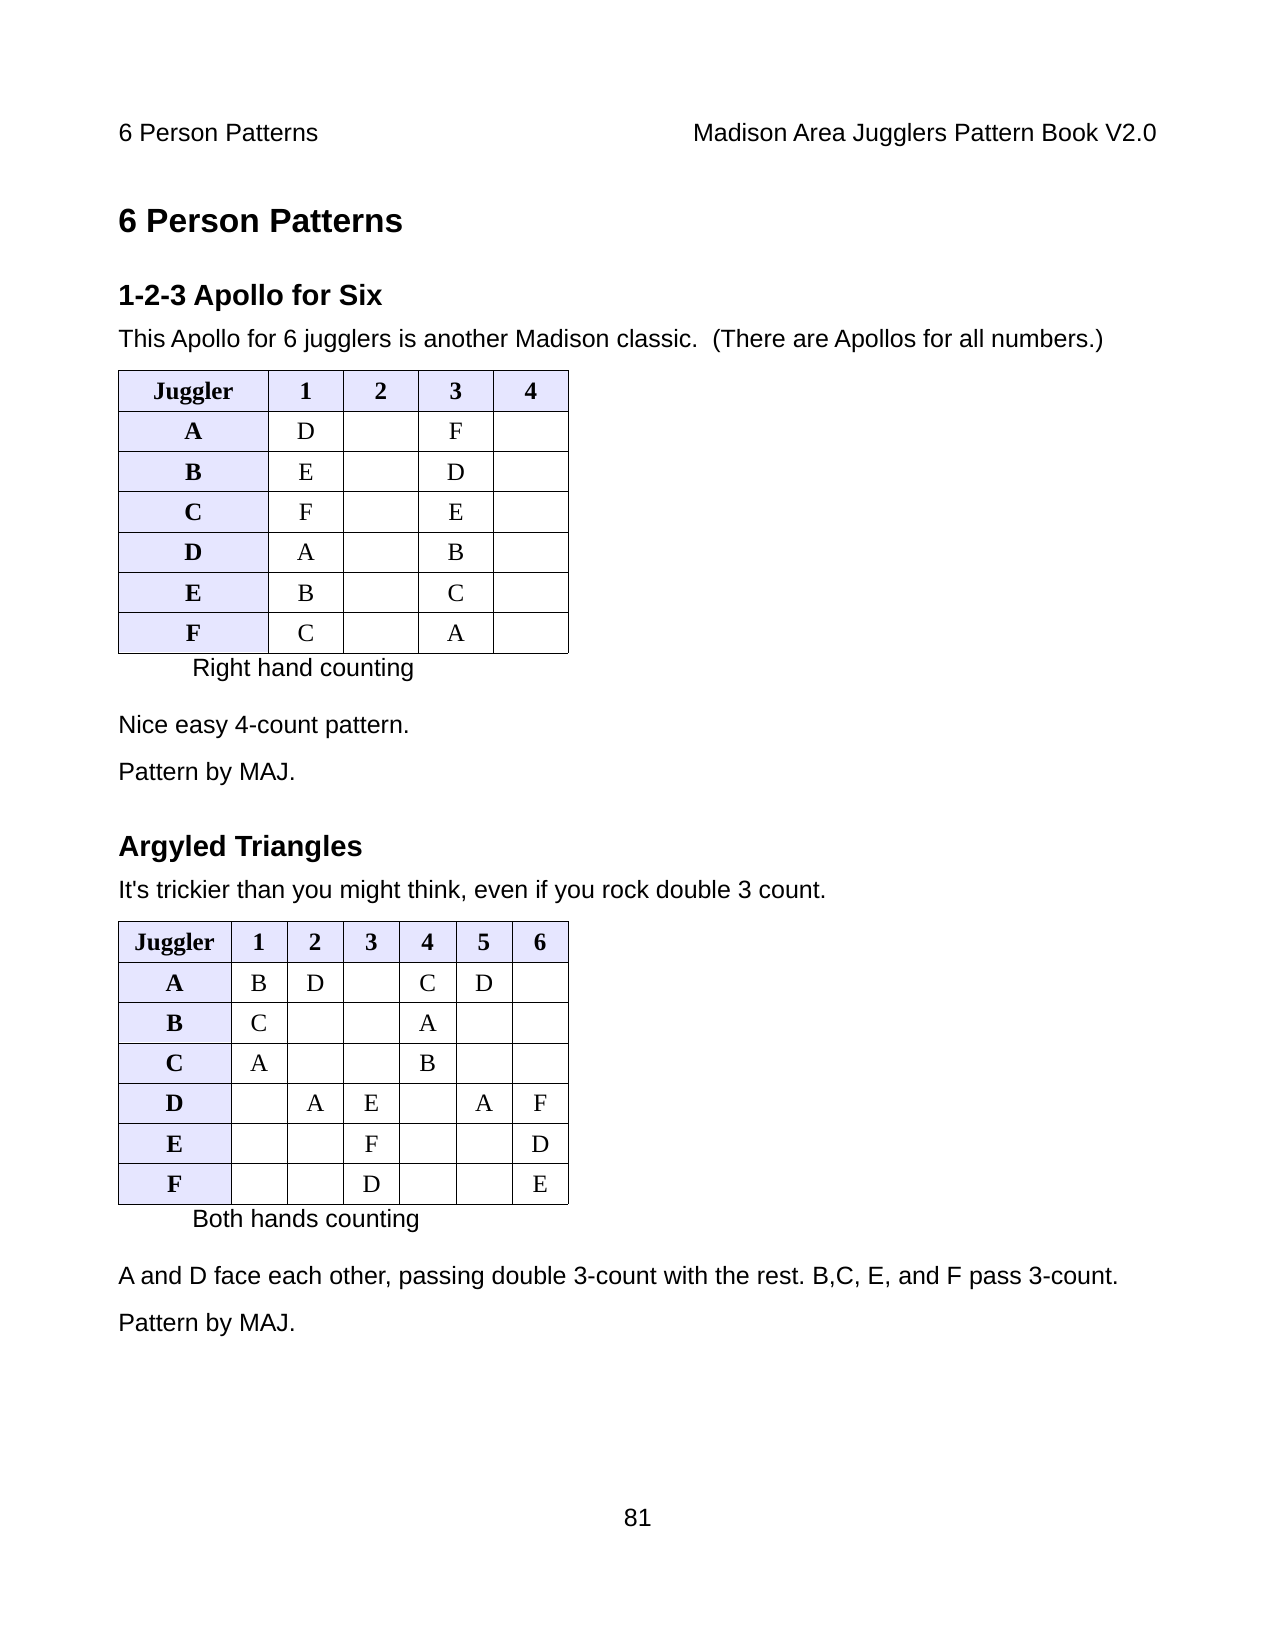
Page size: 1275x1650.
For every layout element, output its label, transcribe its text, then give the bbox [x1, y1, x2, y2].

text A and D face each other, passing double 3-count with the rest. B,C, E, and F pass 3-count. [118, 1261, 1157, 1290]
table_header 5 [457, 922, 512, 962]
table_cell F [344, 1124, 399, 1163]
table_cell A [269, 533, 343, 572]
table_cell [494, 573, 568, 612]
table_cell [494, 613, 568, 652]
table_cell D [269, 412, 343, 451]
table_cell B [119, 452, 268, 491]
table_cell [288, 1044, 343, 1083]
table_cell D [119, 1084, 231, 1123]
table_header 2 [344, 371, 418, 411]
table_cell [344, 573, 418, 612]
table_header 3 [419, 371, 493, 411]
table_cell [344, 452, 418, 491]
table_cell [232, 1084, 287, 1123]
table_cell C [232, 1003, 287, 1042]
table_cell F [119, 613, 268, 652]
table_cell C [419, 573, 493, 612]
table_cell [457, 1164, 512, 1204]
table_cell [400, 1124, 456, 1163]
table_cell F [513, 1084, 568, 1123]
table_cell [513, 1044, 568, 1083]
table_cell D [344, 1164, 399, 1204]
table_cell F [269, 492, 343, 532]
table_cell [344, 1044, 399, 1083]
table_cell [344, 492, 418, 532]
table_cell C [400, 963, 456, 1002]
table_cell C [119, 1044, 231, 1083]
table_cell [344, 412, 418, 451]
subtitle 1-2-3 Apollo for Six [118, 277, 1157, 311]
table_cell D [419, 452, 493, 491]
table_cell F [119, 1164, 231, 1204]
subtitle 6 Person Patterns [118, 201, 1157, 240]
table_cell F [419, 412, 493, 451]
table_cell A [232, 1044, 287, 1083]
table_cell [457, 1124, 512, 1163]
table_cell E [513, 1164, 568, 1204]
table_cell [344, 613, 418, 652]
table_cell [344, 963, 399, 1002]
table_cell A [457, 1084, 512, 1123]
table_header 3 [344, 922, 399, 962]
text This Apollo for 6 jugglers is another Madison classic. (There are Apollos for all numbers.) [118, 323, 1157, 352]
text Right hand counting [118, 653, 1157, 681]
text It's trickier than you might think, even if you rock double 3 count. [118, 875, 1157, 903]
table_cell [288, 1003, 343, 1042]
table_cell A [419, 613, 493, 652]
table_cell [513, 1003, 568, 1042]
table_cell E [119, 1124, 231, 1163]
table_cell B [419, 533, 493, 572]
table_cell E [419, 492, 493, 532]
table_header 2 [288, 922, 343, 962]
table_cell [494, 533, 568, 572]
table_cell D [457, 963, 512, 1002]
table_header Juggler [119, 922, 231, 962]
table_header 4 [494, 371, 568, 411]
table_cell [494, 452, 568, 491]
table_cell A [119, 963, 231, 1002]
table_cell [513, 963, 568, 1002]
table_header 6 [513, 922, 568, 962]
table_cell [344, 533, 418, 572]
table_cell [288, 1164, 343, 1204]
table_cell B [400, 1044, 456, 1083]
table_cell E [119, 573, 268, 612]
table_header 1 [269, 371, 343, 411]
table_cell B [119, 1003, 231, 1042]
table_cell A [119, 412, 268, 451]
table_cell B [269, 573, 343, 612]
table_cell E [344, 1084, 399, 1123]
table_cell D [288, 963, 343, 1002]
text Pattern by MAJ. [118, 1308, 1157, 1337]
table_cell [494, 492, 568, 532]
table_cell [400, 1164, 456, 1204]
table_cell [288, 1124, 343, 1163]
table_header Juggler [119, 371, 268, 411]
text Nice easy 4-count pattern. [118, 710, 1157, 739]
table_cell [344, 1003, 399, 1042]
text Pattern by MAJ. [118, 757, 1157, 786]
table_cell A [288, 1084, 343, 1123]
table_cell [232, 1124, 287, 1163]
text Both hands counting [118, 1204, 1157, 1232]
table_cell C [269, 613, 343, 652]
table_cell D [119, 533, 268, 572]
table_header 1 [232, 922, 287, 962]
table_cell [494, 412, 568, 451]
table_cell D [513, 1124, 568, 1163]
subtitle Argyled Triangles [118, 829, 1157, 862]
table_cell [457, 1003, 512, 1042]
table_cell C [119, 492, 268, 532]
table_cell B [232, 963, 287, 1002]
table_cell [457, 1044, 512, 1083]
table_header 4 [400, 922, 456, 962]
table_cell E [269, 452, 343, 491]
table_cell [400, 1084, 456, 1123]
table_cell [232, 1164, 287, 1204]
table_cell A [400, 1003, 456, 1042]
